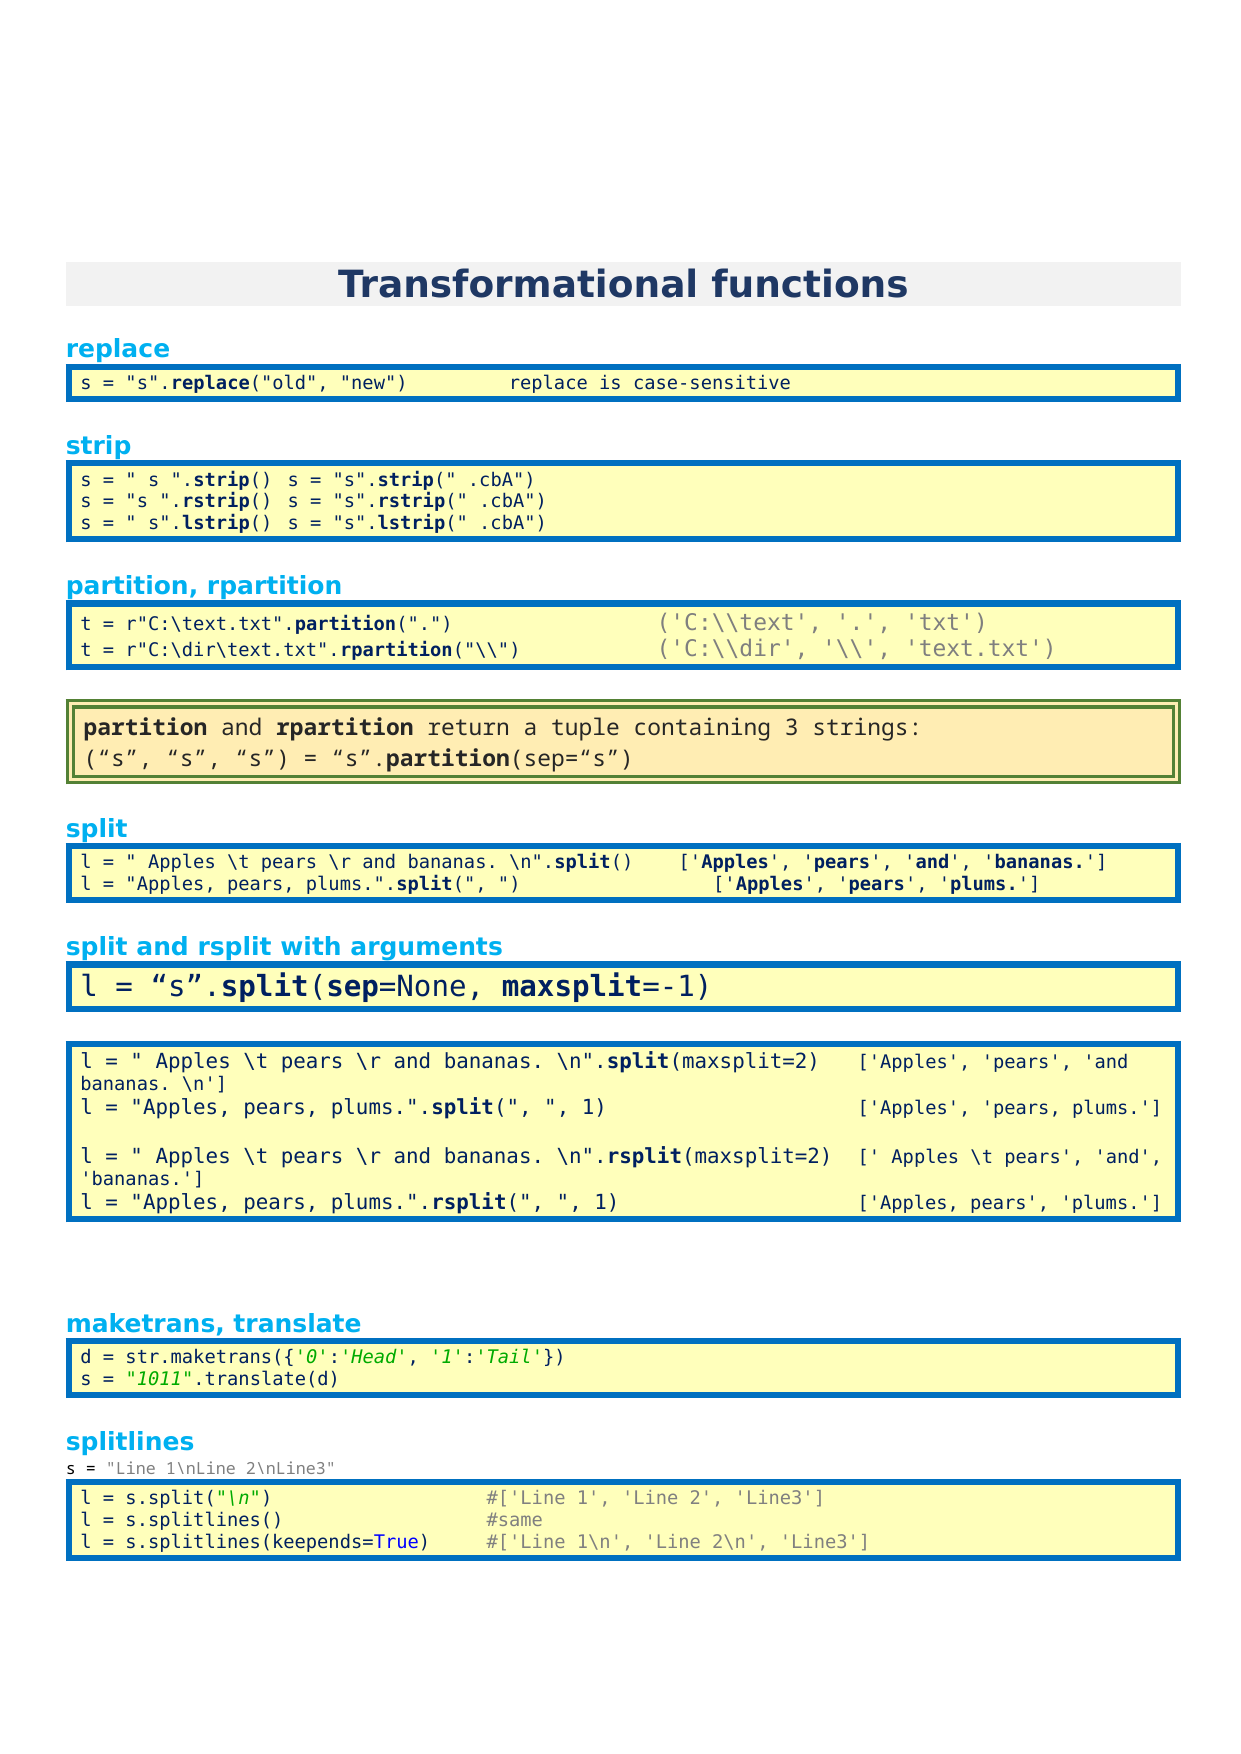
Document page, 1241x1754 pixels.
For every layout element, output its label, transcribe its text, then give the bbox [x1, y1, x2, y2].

text s = "Line 1\nLine 2\nLine3" [66, 1456, 1181, 1479]
text s = "s ".rstrip() s = "s".rstrip(" .cbA") [72, 482, 1175, 504]
title split [66, 814, 1181, 843]
text s = "1011".translate(d) [72, 1360, 1175, 1392]
title maketrans, translate [66, 1309, 1181, 1338]
title splitlines [66, 1427, 1181, 1456]
title strip [66, 431, 1181, 460]
title partition, rpartition [66, 571, 1181, 600]
text l = “s”.split(sep=None, maxsplit=-1) [72, 968, 1175, 1006]
text l = " Apples \t pears \r and bananas. \n".split() ['Apples', 'pears', 'and', 'bananas.'] [72, 849, 1175, 865]
text t = r"C:\text.txt".partition(".") ('C:\\text', '.', 'txt') [72, 607, 1175, 627]
text l = " Apples \t pears \r and bananas. \n".split(maxsplit=2) ['Apples', 'pears', 'and bananas. \n'] [72, 1047, 1175, 1087]
text l = s.split("\n") #['Line 1', 'Line 2', 'Line3'] [72, 1485, 1175, 1501]
text s = " s ".strip() s = "s".strip(" .cbA") [72, 466, 1175, 482]
text l = "Apples, pears, plums.".split(", ") ['Apples', 'pears', 'plums.'] [72, 865, 1175, 897]
text s = " s".lstrip() s = "s".lstrip(" .cbA") [72, 504, 1175, 536]
text t = r"C:\dir\text.txt".rpartition("\\") ('C:\\dir', '\\', 'text.txt') [72, 627, 1175, 664]
text l = " Apples \t pears \r and bananas. \n".rsplit(maxsplit=2) [' Apples \t pears', 'and', 'bananas.'] [72, 1135, 1175, 1181]
subtitle Transformational functions [66, 262, 1181, 306]
text l = "Apples, pears, plums.".rsplit(", ", 1) ['Apples, pears', 'plums.'] [72, 1181, 1175, 1216]
text d = str.maketrans({'0':'Head', '1':'Tail'}) [72, 1344, 1175, 1360]
title replace [66, 334, 1181, 364]
text partition and rpartition return a tuple containing 3 strings: [69, 702, 1178, 730]
text l = s.splitlines() #same [72, 1501, 1175, 1523]
text l = "Apples, pears, plums.".split(", ", 1) ['Apples', 'pears, plums.'] [72, 1087, 1175, 1111]
text (“s”, “s”, “s”) = “s”.partition(sep=“s”) [69, 730, 1178, 781]
text s = "s".replace("old", "new") replace is case-sensitive [72, 370, 1175, 396]
title split and rsplit with arguments [66, 932, 1181, 961]
text l = s.splitlines(keepends=True) #['Line 1\n', 'Line 2\n', 'Line3'] [72, 1523, 1175, 1555]
